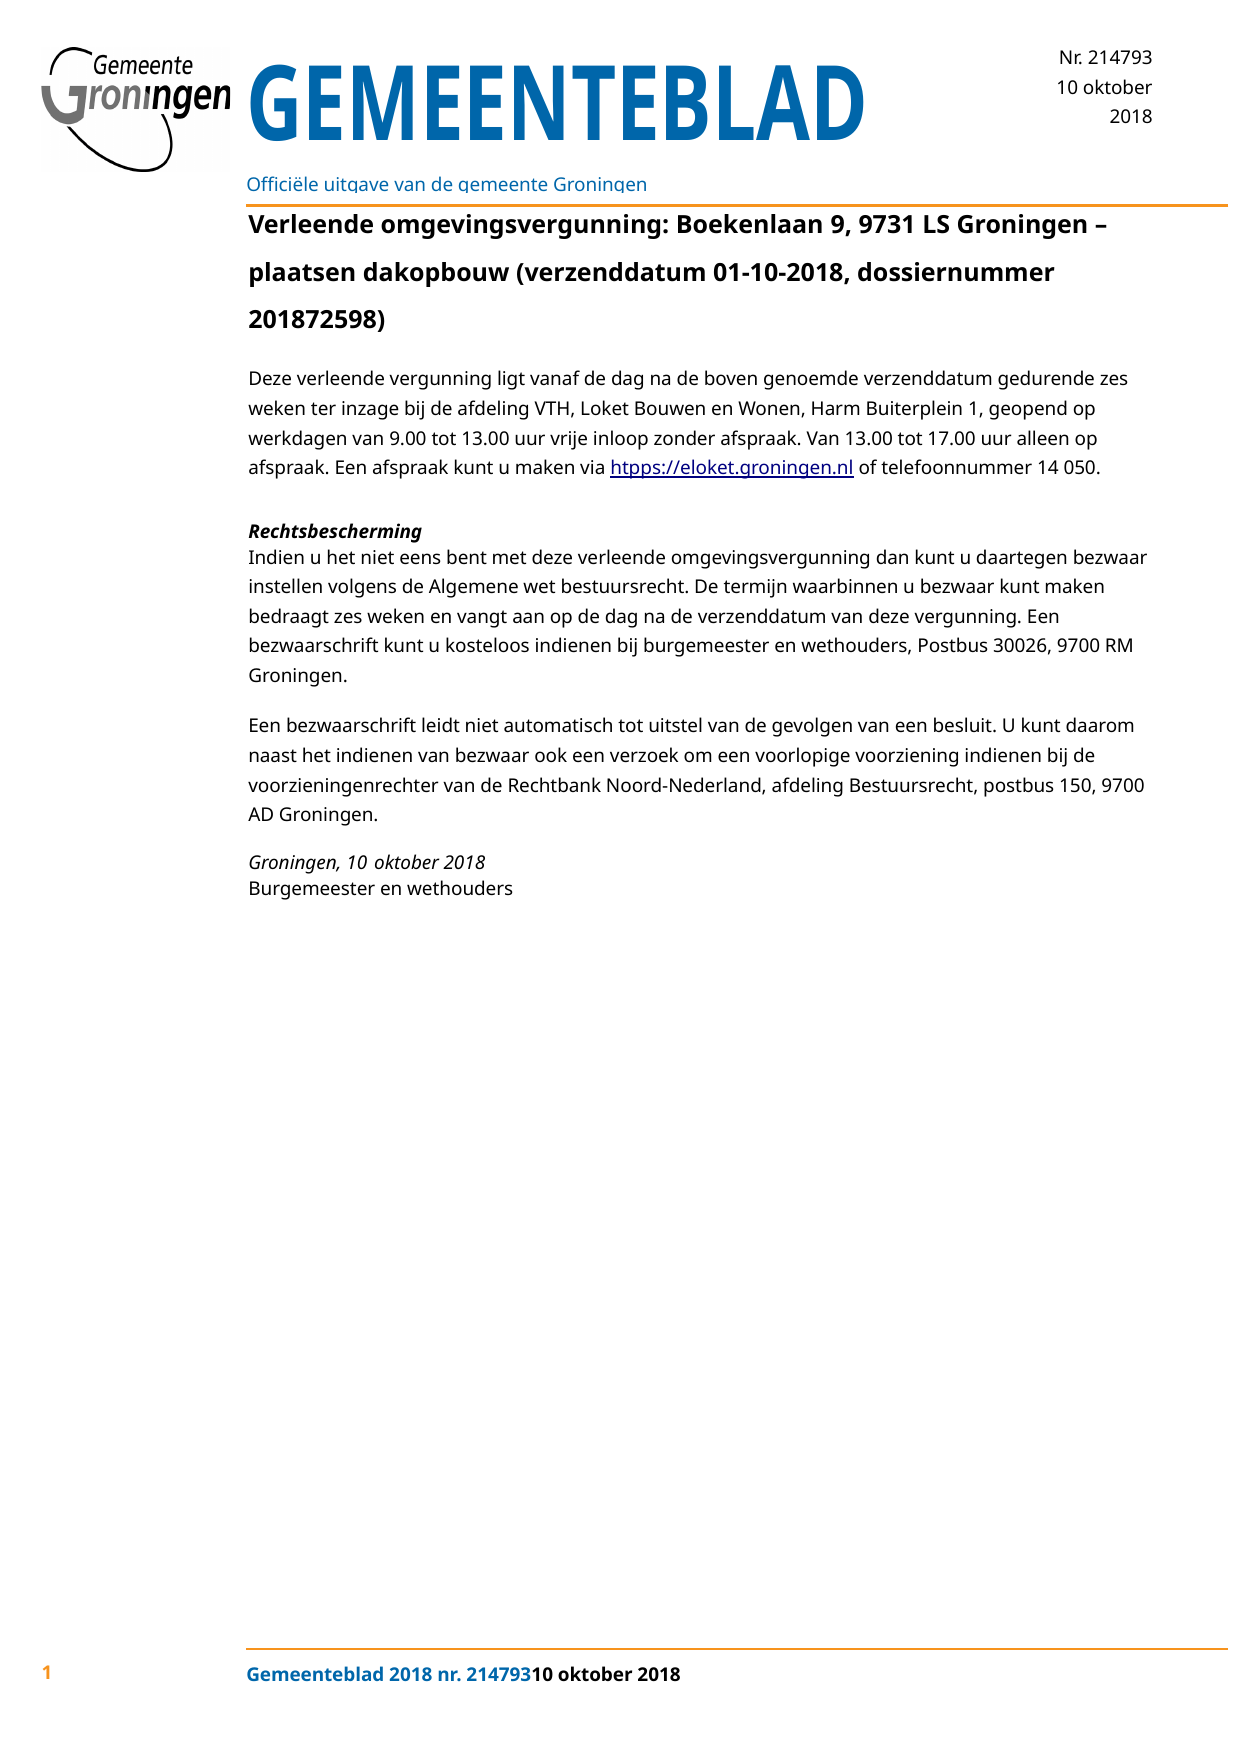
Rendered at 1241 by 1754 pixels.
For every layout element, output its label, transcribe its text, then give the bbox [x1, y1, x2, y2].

text Indien u het niet eens bent met deze verleende omgevingsvergunning dan kunt u daartegen bezwaar instellen volgens de Algemene wet bestuursrecht. De termijn waarbinnen u bezwaar kunt maken bedraagt zes weken en vangt aan op de dag na de verzenddatum van deze vergunning. Een bezwaarschrift kunt u kosteloos indienen bij burgemeester en wethouders, Postbus 30026, 9700 RM Groningen. [248, 544, 1152, 688]
text Een bezwaarschrift leidt niet automatisch tot uitstel van de gevolgen van een besluit. U kunt daarom naast het indienen van bezwaar ook een verzoek om een voorlopige voorziening indienen bij de voorzieningenrechter van de Rechtbank Noord-Nederland, afdeling Bestuursrecht, postbus 150, 9700 AD Groningen. [248, 713, 1152, 827]
text Burgemeester en wethouders [248, 875, 1152, 901]
text Verleende omgevingsvergunning: Boekenlaan 9, 9731 LS Groningen – plaatsen dakopbouw (verzenddatum 01-10-2018, dossiernummer 201872598) [248, 207, 1152, 336]
text Deze verleende vergunning ligt vanaf de dag na de boven genoemde verzenddatum gedurende zes weken ter inzage bij de afdeling VTH, Loket Bouwen en Wonen, Harm Buiterplein 1, geopend op werkdagen van 9.00 tot 13.00 uur vrije inloop zonder afspraak. Van 13.00 tot 17.00 uur alleen op afspraak. Een afspraak kunt u maken via htpps://eloket.groningen.nl of telefoonnummer 14 050. [248, 366, 1152, 480]
text Rechtsbescherming [248, 518, 1152, 544]
text Groningen, 10 oktober 2018 [248, 849, 1152, 875]
picture [41, 47, 231, 172]
